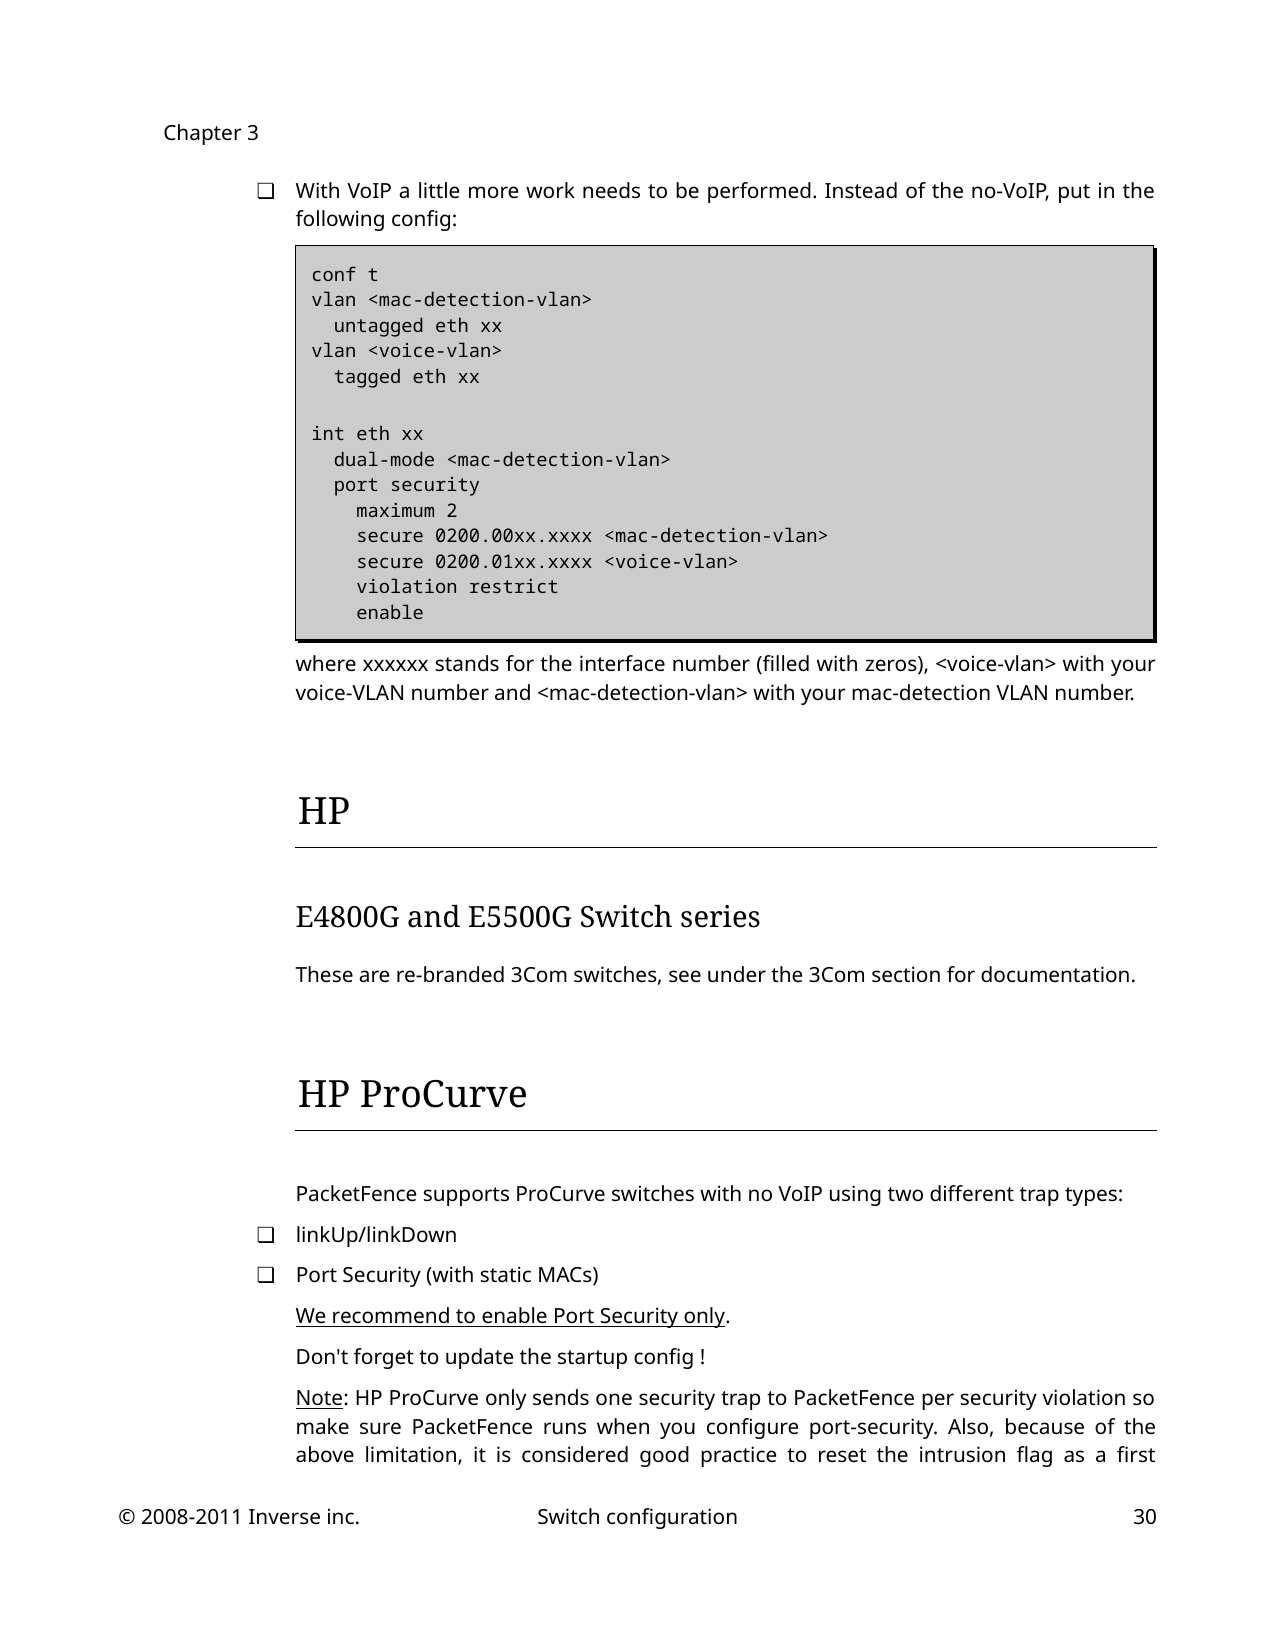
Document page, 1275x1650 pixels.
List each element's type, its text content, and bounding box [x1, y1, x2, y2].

text These are re-branded 3Com switches, see under the 3Com section for documentation. [295, 960, 1157, 989]
text conf t vlan <mac-detection-vlan> untagged eth xx vlan <voice-vlan> tagged eth xx [296, 246, 1153, 379]
text We recommend to enable Port Security only. [295, 1302, 1157, 1330]
subtitle HP ProCurve [295, 1067, 1157, 1130]
text Don't forget to update the startup config ! [295, 1342, 1157, 1371]
text int eth xx dual-mode <mac-detection-vlan> port security maximum 2 secure 0200.00xx.xxxx <mac-detection-vlan> secure 0200.01xx.xxxx <voice-vlan> violation restrict enable [296, 379, 1153, 639]
subtitle E4800G and E5500G Switch series [295, 896, 1157, 936]
text Note: HP ProCurve only sends one security trap to PacketFence per security violation so make sure PacketFence runs when you configure port-security. Also, because of the above limitation, it is considered good practice to reset the intrusion flag as a first [295, 1383, 1157, 1469]
list ❏ linkUp/linkDown [256, 1220, 1157, 1248]
list ❏ With VoIP a little more work needs to be performed. Instead of the no-VoIP, put in the following config: [256, 176, 1157, 233]
text PacketFence supports ProCurve switches with no VoIP using two different trap types: [295, 1179, 1157, 1207]
subtitle HP [295, 784, 1157, 847]
list ❏ Port Security (with static MACs) [256, 1261, 1157, 1289]
text where xxxxxx stands for the interface number (filled with zeros), <voice-vlan> with your voice-VLAN number and <mac-detection-vlan> with your mac-detection VLAN number. [295, 649, 1157, 706]
